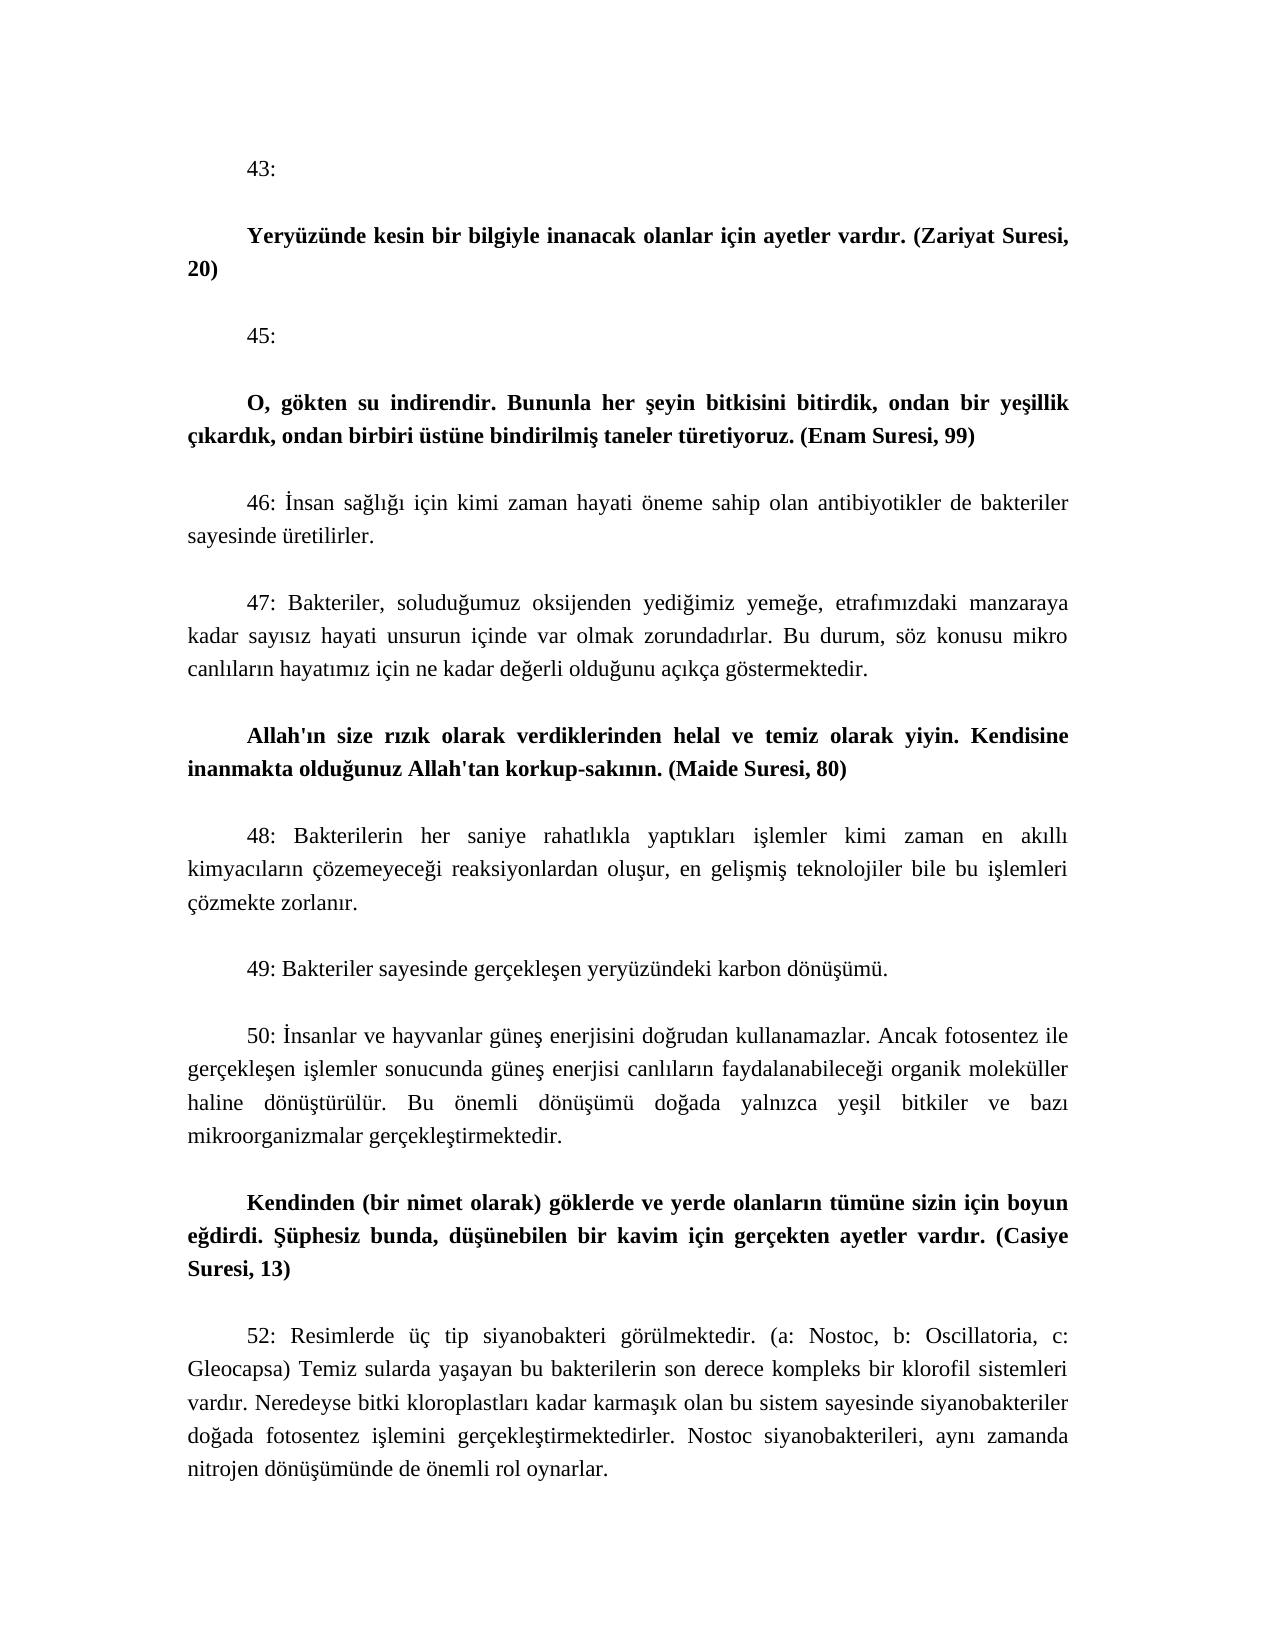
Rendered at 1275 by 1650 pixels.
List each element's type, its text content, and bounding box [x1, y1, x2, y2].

text 45: [187, 317, 1070, 350]
text O, gökten su indirendir. Bununla her şeyin bitkisini bitirdik, ondan bir yeşillik çıkardık, ondan birbiri üstüne bindirilmiş taneler türetiyoruz. (Enam Suresi, 99) [187, 383, 1070, 450]
text 52: Resimlerde üç tip siyanobakteri görülmektedir. (a: Nostoc, b: Oscillatoria, c: Gleocapsa) Temiz sularda yaşayan bu bakterilerin son derece kompleks bir klorofil sistemleri vardır. Neredeyse bitki kloroplastları kadar karmaşık olan bu sistem sayesinde siyanobakteriler doğada fotosentez işlemini gerçekleştirmektedirler. Nostoc siyanobakterileri, aynı zamanda nitrojen dönüşümünde de önemli rol oynarlar. [187, 1317, 1070, 1483]
text Kendinden (bir nimet olarak) göklerde ve yerde olanların tümüne sizin için boyun eğdirdi. Şüphesiz bunda, düşünebilen bir kavim için gerçekten ayetler vardır. (Casiye Suresi, 13) [187, 1183, 1070, 1283]
text 48: Bakterilerin her saniye rahatlıkla yaptıkları işlemler kimi zaman en akıllı kimyacıların çözemeyeceği reaksiyonlardan oluşur, en gelişmiş teknolojiler bile bu işlemleri çözmekte zorlanır. [187, 817, 1070, 917]
text 47: Bakteriler, soluduğumuz oksijenden yediğimiz yemeğe, etrafımızdaki manzaraya kadar sayısız hayati unsurun içinde var olmak zorundadırlar. Bu durum, söz konusu mikro canlıların hayatımız için ne kadar değerli olduğunu açıkça göstermektedir. [187, 583, 1070, 683]
text Allah'ın size rızık olarak verdiklerinden helal ve temiz olarak yiyin. Kendisine inanmakta olduğunuz Allah'tan korkup-sakının. (Maide Suresi, 80) [187, 717, 1070, 783]
text 46: İnsan sağlığı için kimi zaman hayati öneme sahip olan antibiyotikler de bakteriler sayesinde üretilirler. [187, 483, 1070, 550]
text Yeryüzünde kesin bir bilgiyle inanacak olanlar için ayetler vardır. (Zariyat Suresi, 20) [187, 217, 1070, 283]
text 43: [187, 150, 1070, 183]
text 49: Bakteriler sayesinde gerçekleşen yeryüzündeki karbon dönüşümü. [187, 950, 1070, 983]
text 50: İnsanlar ve hayvanlar güneş enerjisini doğrudan kullanamazlar. Ancak fotosentez ile gerçekleşen işlemler sonucunda güneş enerjisi canlıların faydalanabileceği organik moleküller haline dönüştürülür. Bu önemli dönüşümü doğada yalnızca yeşil bitkiler ve bazı mikroorganizmalar gerçekleştirmektedir. [187, 1017, 1070, 1150]
